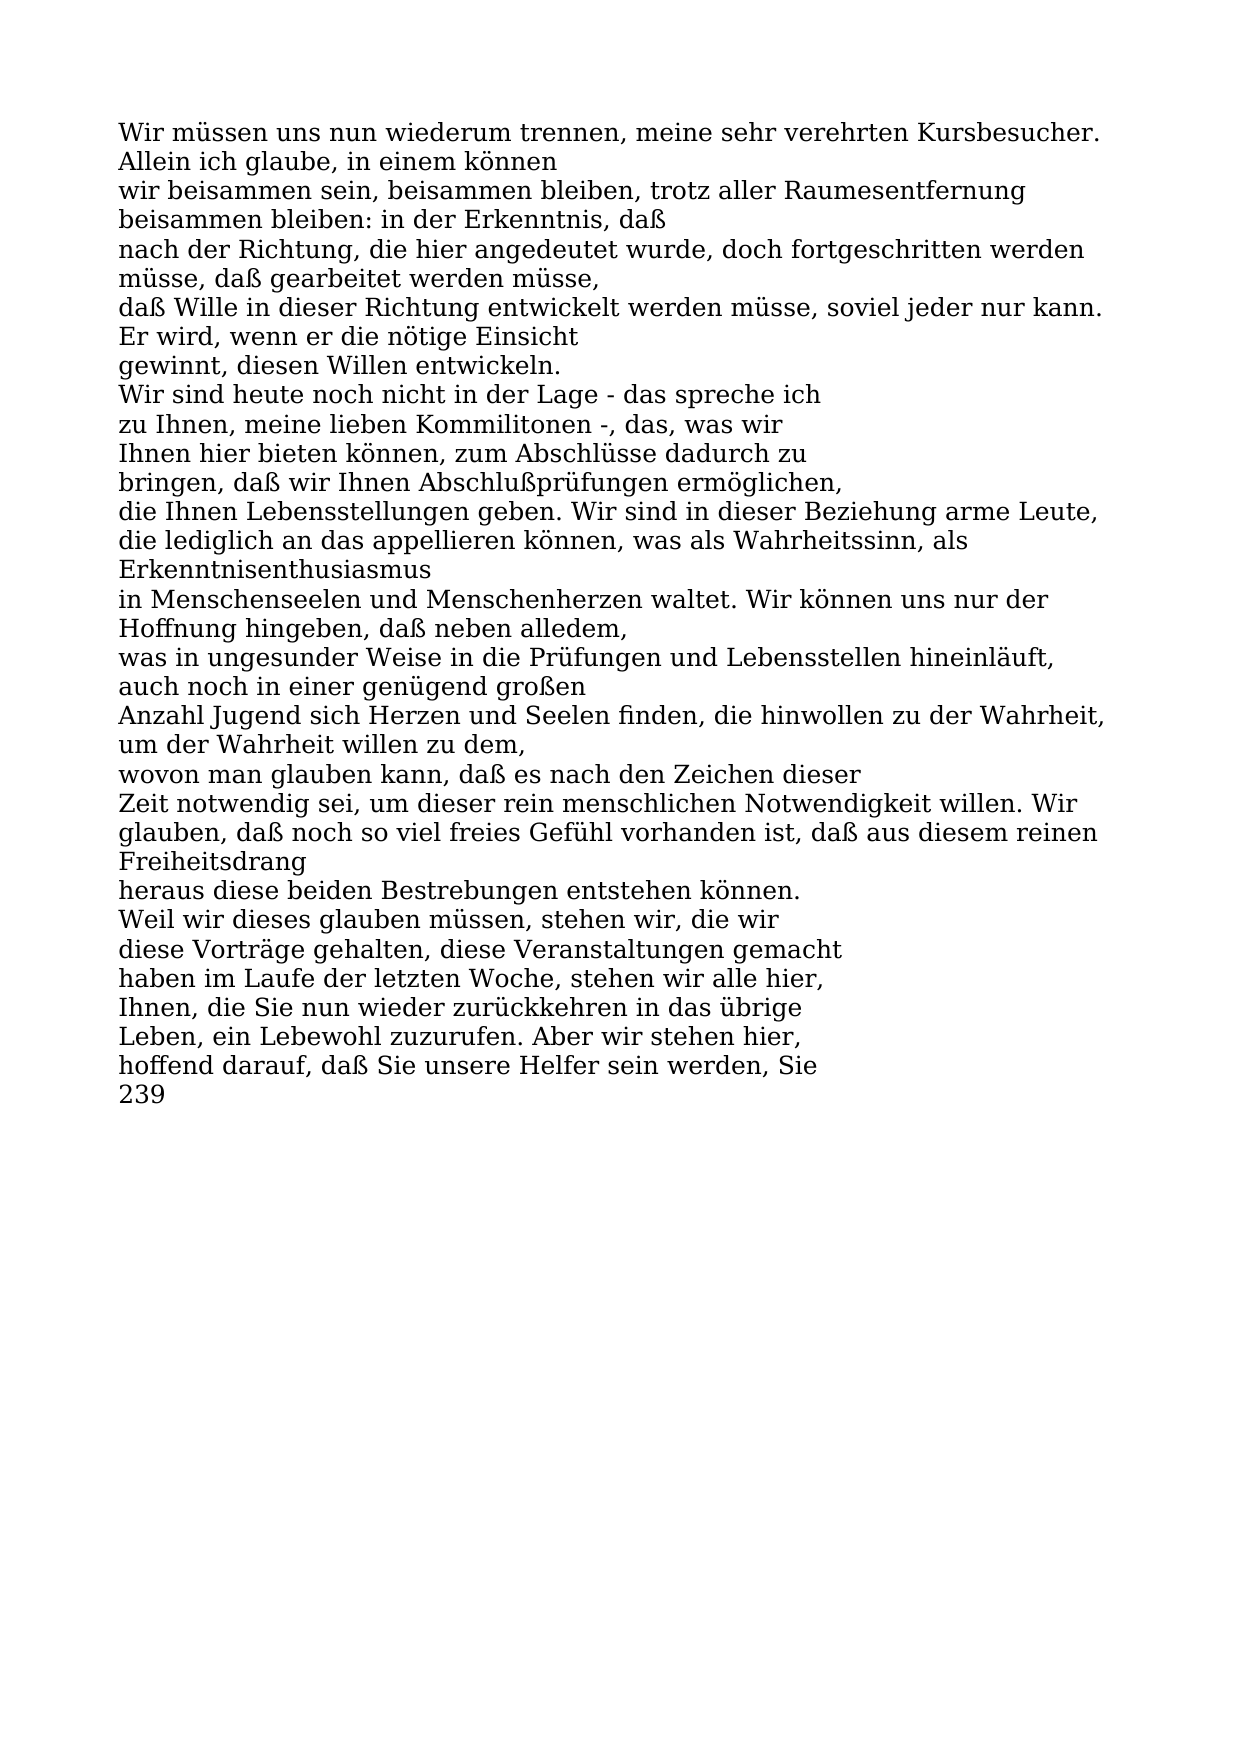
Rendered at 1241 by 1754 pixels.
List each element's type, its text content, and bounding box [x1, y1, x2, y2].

text Anzahl Jugend sich Herzen und Seelen finden, die hinwollen zu der Wahrheit, um der Wahrheit willen zu dem, [118, 701, 1122, 760]
text diese Vorträge gehalten, diese Veranstaltungen gemacht [118, 935, 1122, 964]
text bringen, daß wir Ihnen Abschlußprüfungen ermöglichen, [118, 468, 1122, 497]
text die Ihnen Lebensstellungen geben. Wir sind in dieser Beziehung arme Leute, die lediglich an das appellieren können, was als Wahrheitssinn, als Erkenntnisenthusiasmus [118, 497, 1122, 585]
text hoffend darauf, daß Sie unsere Helfer sein werden, Sie [118, 1051, 1122, 1081]
text in Menschenseelen und Menschenherzen waltet. Wir können uns nur der Hoffnung hingeben, daß neben alledem, [118, 585, 1122, 643]
text zu Ihnen, meine lieben Kommilitonen -, das, was wir [118, 410, 1122, 439]
text Weil wir dieses glauben müssen, stehen wir, die wir [118, 906, 1122, 935]
text Wir sind heute noch nicht in der Lage - das spreche ich [118, 381, 1122, 410]
text Zeit notwendig sei, um dieser rein menschlichen Notwendigkeit willen. Wir glauben, daß noch so viel freies Gefühl vorhanden ist, daß aus diesem reinen Freiheitsdrang [118, 789, 1122, 876]
text wovon man glauben kann, daß es nach den Zeichen dieser [118, 760, 1122, 789]
text Wir müssen uns nun wiederum trennen, meine sehr verehrten Kursbesucher. Allein ich glaube, in einem können [118, 118, 1122, 176]
text Ihnen hier bieten können, zum Abschlüsse dadurch zu [118, 439, 1122, 468]
text Leben, ein Lebewohl zuzurufen. Aber wir stehen hier, [118, 1022, 1122, 1051]
text haben im Laufe der letzten Woche, stehen wir alle hier, [118, 964, 1122, 993]
text daß Wille in dieser Richtung entwickelt werden müsse, soviel jeder nur kann. Er wird, wenn er die nötige Einsicht [118, 293, 1122, 351]
text Ihnen, die Sie nun wieder zurückkehren in das übrige [118, 993, 1122, 1022]
text heraus diese beiden Bestrebungen entstehen können. [118, 876, 1122, 906]
text was in ungesunder Weise in die Prüfungen und Lebensstellen hineinläuft, auch noch in einer genügend großen [118, 643, 1122, 701]
text nach der Richtung, die hier angedeutet wurde, doch fortgeschritten werden müsse, daß gearbeitet werden müsse, [118, 235, 1122, 293]
text 239 [118, 1081, 1122, 1110]
text wir beisammen sein, beisammen bleiben, trotz aller Raumesentfernung beisammen bleiben: in der Erkenntnis, daß [118, 176, 1122, 235]
text gewinnt, diesen Willen entwickeln. [118, 351, 1122, 381]
